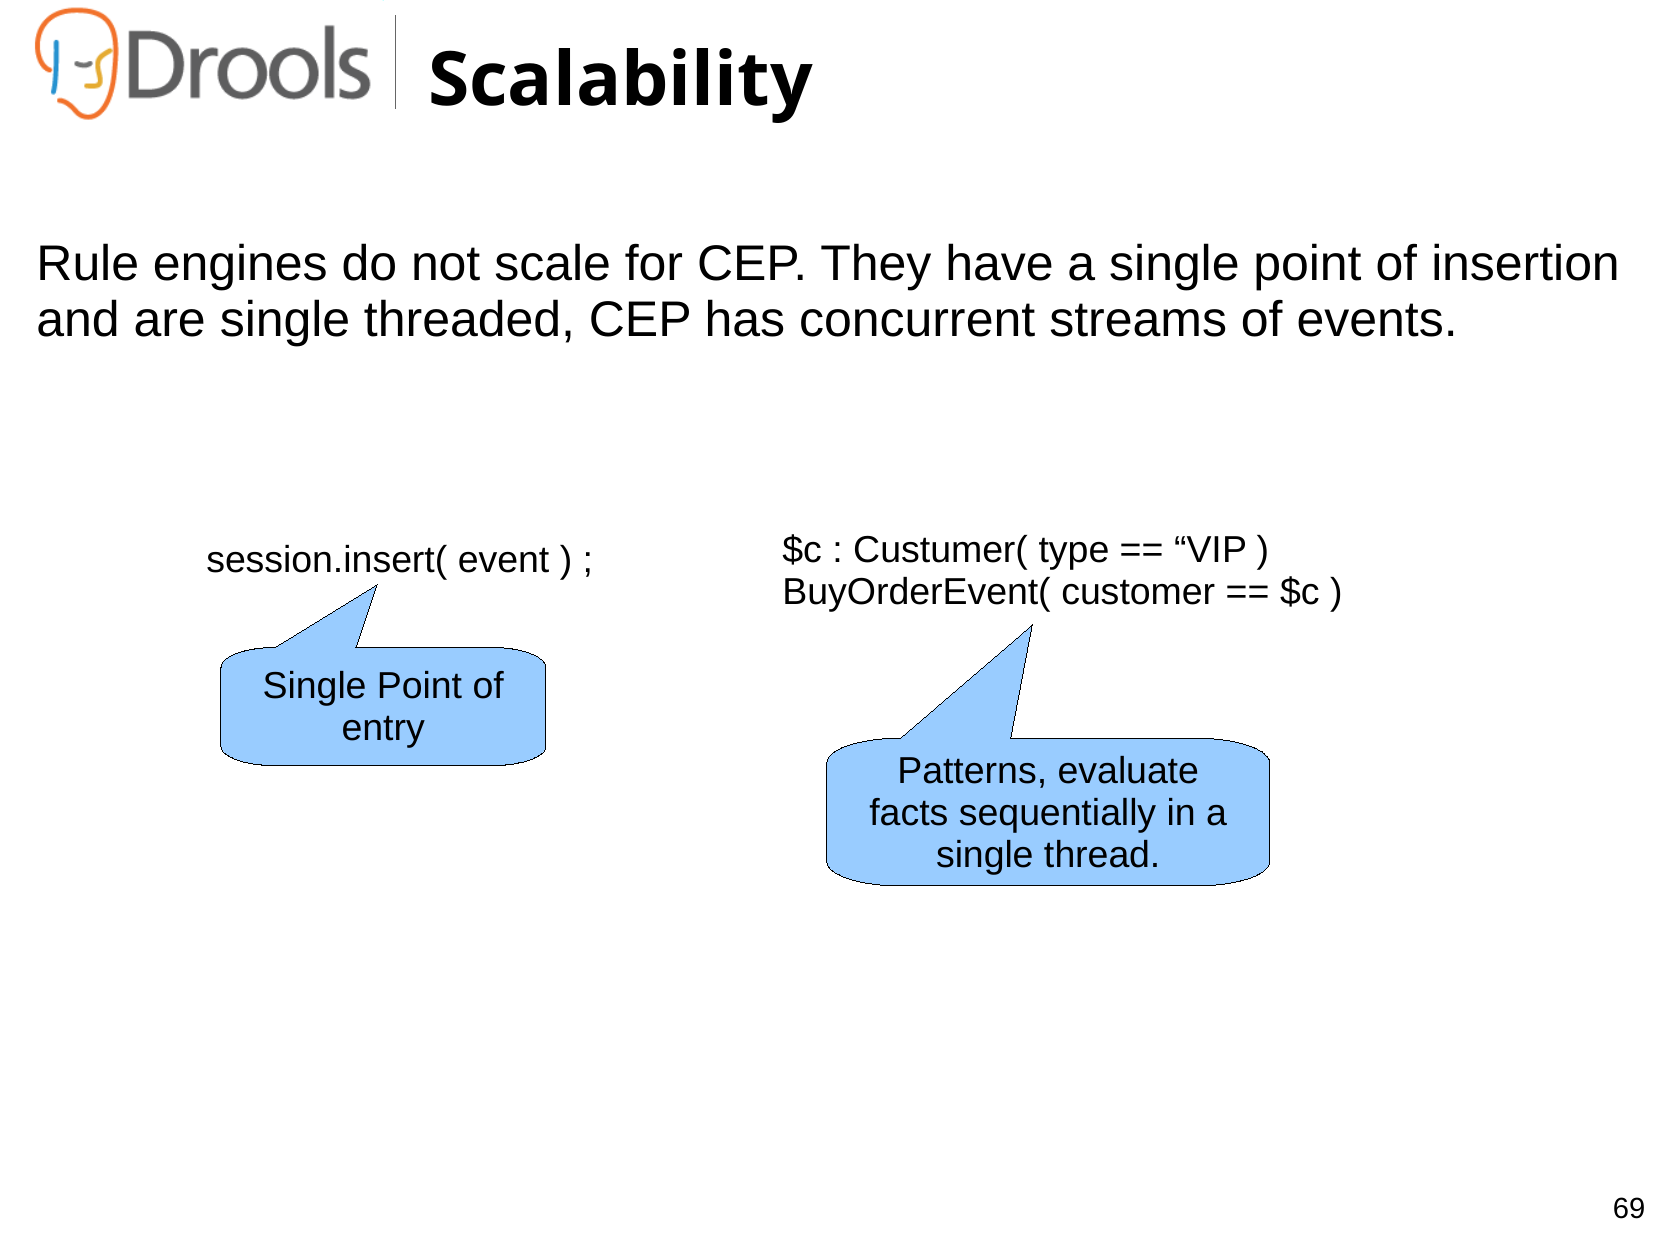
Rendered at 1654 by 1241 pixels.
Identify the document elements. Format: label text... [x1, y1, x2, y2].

text_box Patterns, evaluate facts sequentially in a single thread. [826, 624, 1270, 886]
text_box session.insert( event ) ; [191, 531, 650, 589]
text_box Single Point of entry [220, 584, 546, 766]
text_box $c : Custumer( type == “VIP ) BuyOrderEvent( customer == $c ) [767, 521, 1358, 621]
title Scalability [413, 17, 923, 130]
picture [29, 0, 384, 126]
text_box Rule engines do not scale for CEP. They have a single point of insertion and are single threaded, CEP has concurrent streams of events. [21, 227, 1654, 355]
